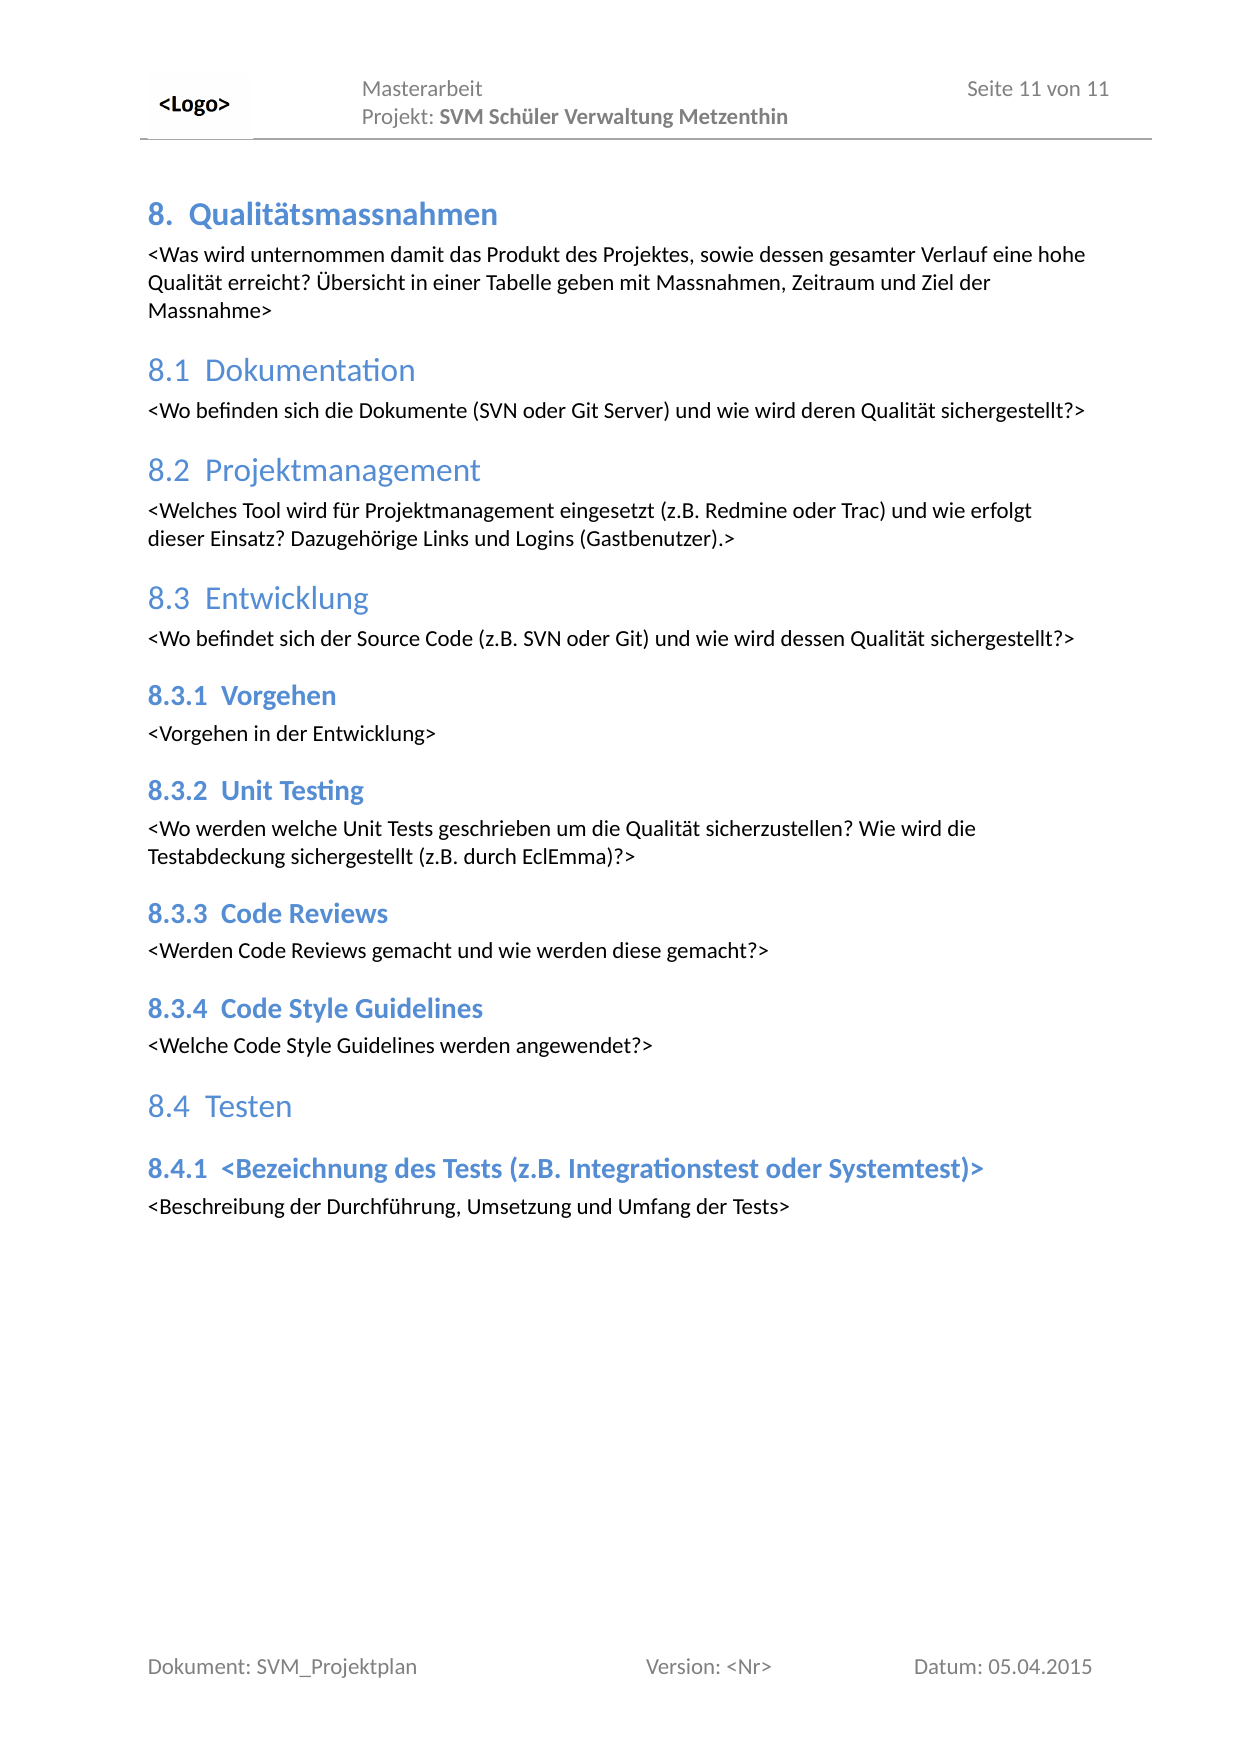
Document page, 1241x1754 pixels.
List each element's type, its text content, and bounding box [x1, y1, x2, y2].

subtitle <Bezeichnung des Tests (z.B. Integrationstest oder Systemtest)> [148, 1150, 1093, 1186]
text <Welches Tool wird für Projektmanagement eingesetzt (z.B. Redmine oder Trac) und wie erfolgt dieser Einsatz? Dazugehörige Links und Logins (Gastbenutzer).> [148, 496, 1093, 552]
subtitle Vorgehen [148, 677, 1093, 713]
subtitle Code Reviews [148, 895, 1093, 930]
text <Wo werden welche Unit Tests geschrieben um die Qualität sicherzustellen? Wie wird die Testabdeckung sichergestellt (z.B. durch EclEmma)?> [148, 814, 1093, 870]
subtitle Dokumentation [148, 349, 1093, 390]
text <Werden Code Reviews gemacht und wie werden diese gemacht?> [148, 937, 1093, 965]
subtitle Code Style Guidelines [148, 990, 1093, 1025]
text <Was wird unternommen damit das Produkt des Projektes, sowie dessen gesamter Verlauf eine hohe Qualität erreicht? Übersicht in einer Tabelle geben mit Massnahmen, Zeitraum und Ziel der Massnahme> [148, 240, 1093, 324]
subtitle Entwicklung [148, 577, 1093, 618]
subtitle Qualitätsmassnahmen [148, 193, 1093, 234]
text <Beschreibung der Durchführung, Umsetzung und Umfang der Tests> [148, 1192, 1093, 1220]
text <Wo befinden sich die Dokumente (SVN oder Git Server) und wie wird deren Qualität sichergestellt?> [148, 396, 1093, 424]
text <Vorgehen in der Entwicklung> [148, 719, 1093, 747]
subtitle Projektmanagement [148, 449, 1093, 490]
subtitle Unit Testing [148, 772, 1093, 807]
text <Wo befindet sich der Source Code (z.B. SVN oder Git) und wie wird dessen Qualität sichergestellt?> [148, 624, 1093, 652]
picture [147, 73, 254, 139]
subtitle Testen [148, 1084, 1093, 1125]
text <Welche Code Style Guidelines werden angewendet?> [148, 1032, 1093, 1059]
